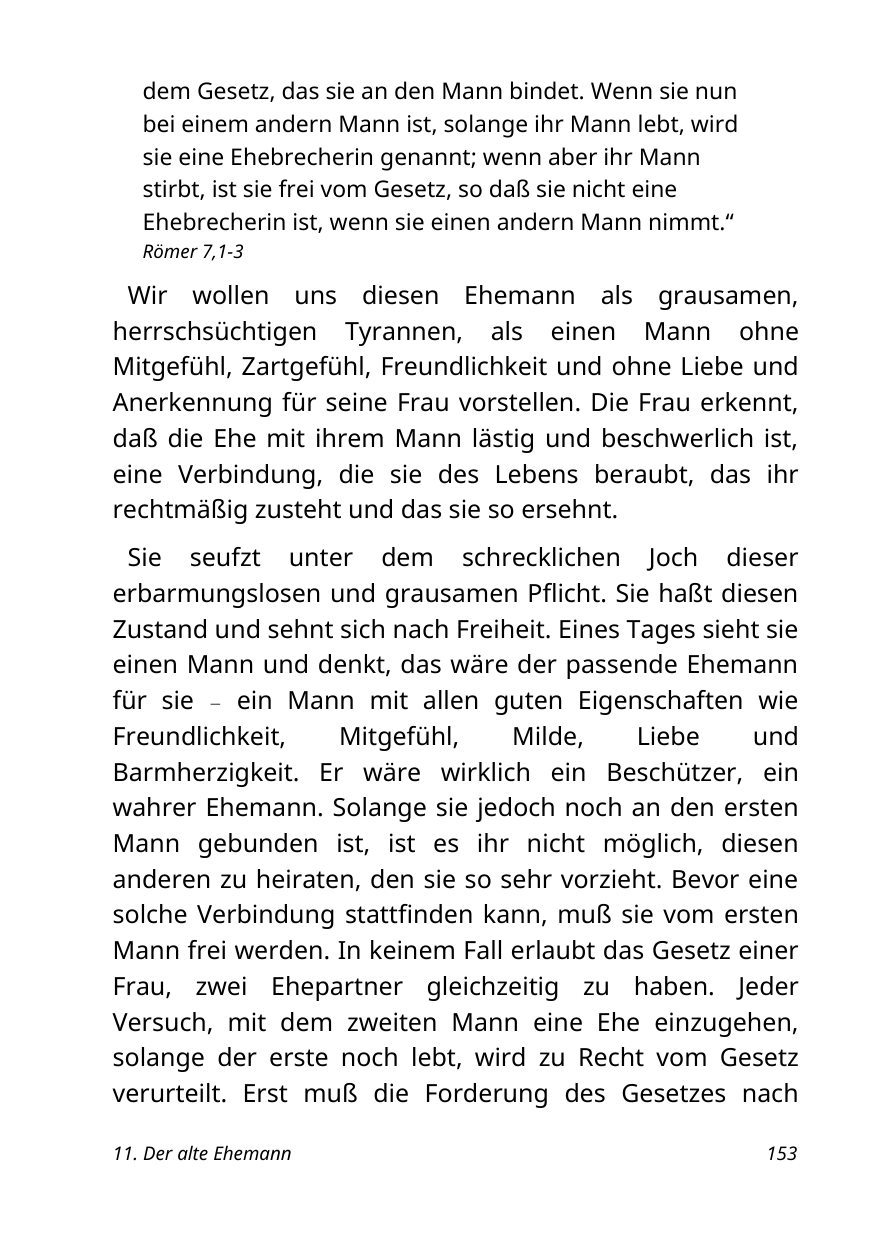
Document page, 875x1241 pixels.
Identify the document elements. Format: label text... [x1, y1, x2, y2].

text dem Gesetz, das sie an den Mann bindet. Wenn sie nun bei einem andern Mann ist, solange ihr Mann lebt, wird sie eine Ehebrecherin genannt; wenn aber ihr Mann stirbt, ist sie frei vom Gesetz, so daß sie nicht eine Ehebrecherin ist, wenn sie einen andern Mann nimmt.“ Römer 7,1-3 [142, 75, 769, 264]
text Wir wollen uns diesen Ehemann als grausamen, herrschsüchtigen Tyrannen, als einen Mann ohne Mitgefühl, Zartgefühl, Freundlichkeit und ohne Liebe und Anerkennung für seine Frau vorstellen. Die Frau erkennt, daß die Ehe mit ihrem Mann lästig und beschwerlich ist, eine Verbindung, die sie des Lebens beraubt, das ihr rechtmäßig zusteht und das sie so ersehnt. [112, 278, 799, 526]
text Sie seufzt unter dem schrecklichen Joch dieser erbarmungslosen und grausamen Pflicht. Sie haßt diesen Zustand und sehnt sich nach Freiheit. Eines Tages sieht sie einen Mann und denkt, das wäre der passende Ehemann für sie  ein Mann mit allen guten Eigenschaften wie Freundlichkeit, Mitgefühl, Milde, Liebe und Barmherzigkeit. Er wäre wirklich ein Beschützer, ein wahrer Ehemann. Solange sie jedoch noch an den ersten Mann gebunden ist, ist es ihr nicht möglich, diesen anderen zu heiraten, den sie so sehr vorzieht. Bevor eine solche Verbindung stattfinden kann, muß sie vom ersten Mann frei werden. In keinem Fall erlaubt das Gesetz einer Frau, zwei Ehepartner gleichzeitig zu haben. Jeder Versuch, mit dem zweiten Mann eine Ehe einzugehen, solange der erste noch lebt, wird zu Recht vom Gesetz verurteilt. Erst muß die Forderung des Gesetzes nach [112, 540, 799, 1110]
